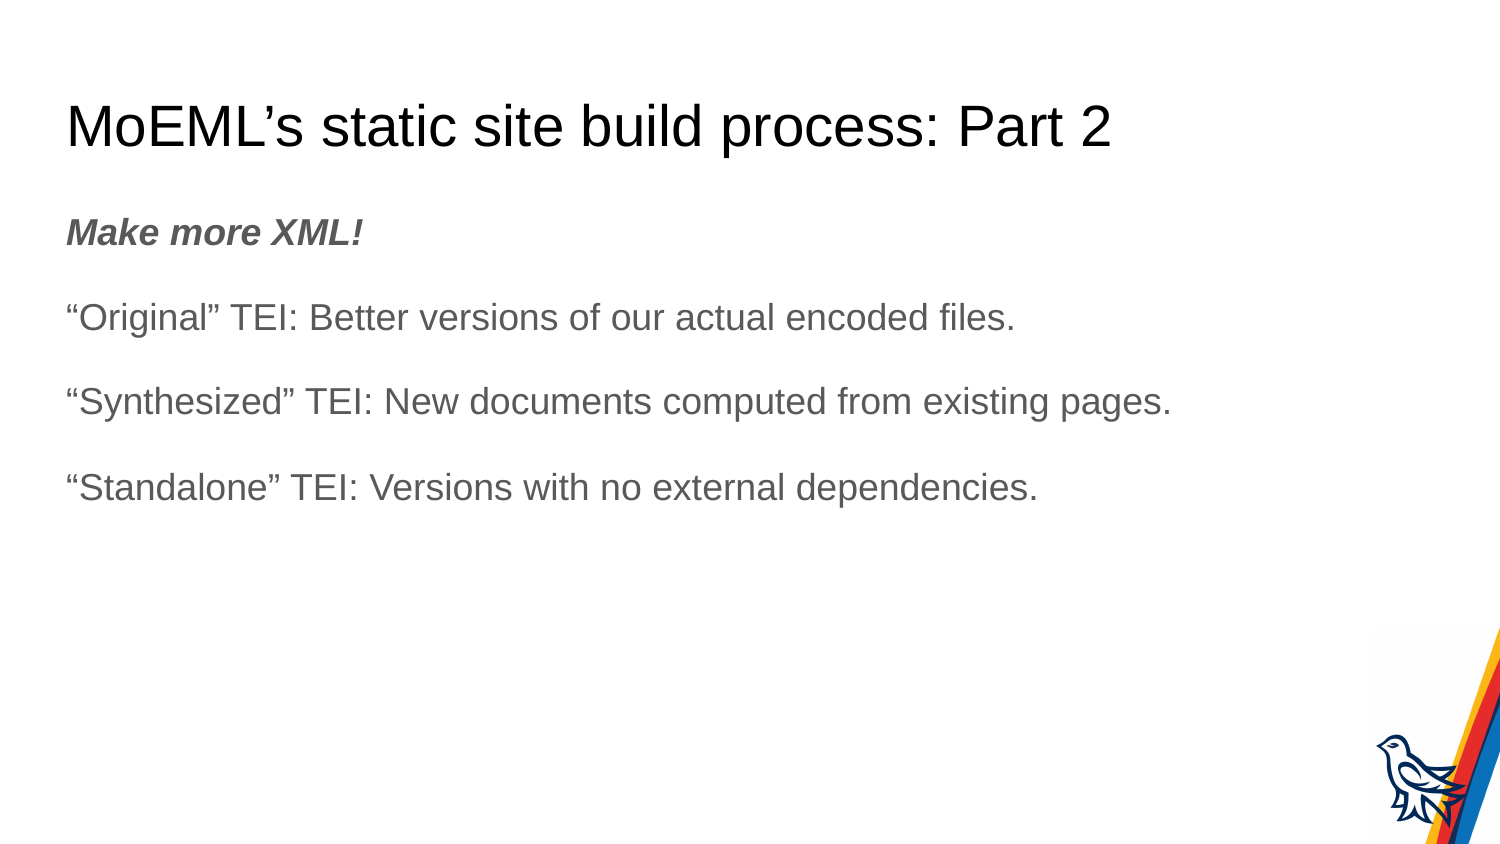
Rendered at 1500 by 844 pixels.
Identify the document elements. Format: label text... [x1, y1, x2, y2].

picture [1372, 628, 1500, 844]
list Make more XML! “Original” TEI: Better versions of our actual encoded files. “Synthesized” TEI: New documents computed from existing pages. “Standalone” TEI: Versions with no external dependencies. [51, 185, 1449, 747]
title MoEML’s static site build process: Part 2 [51, 72, 1449, 167]
